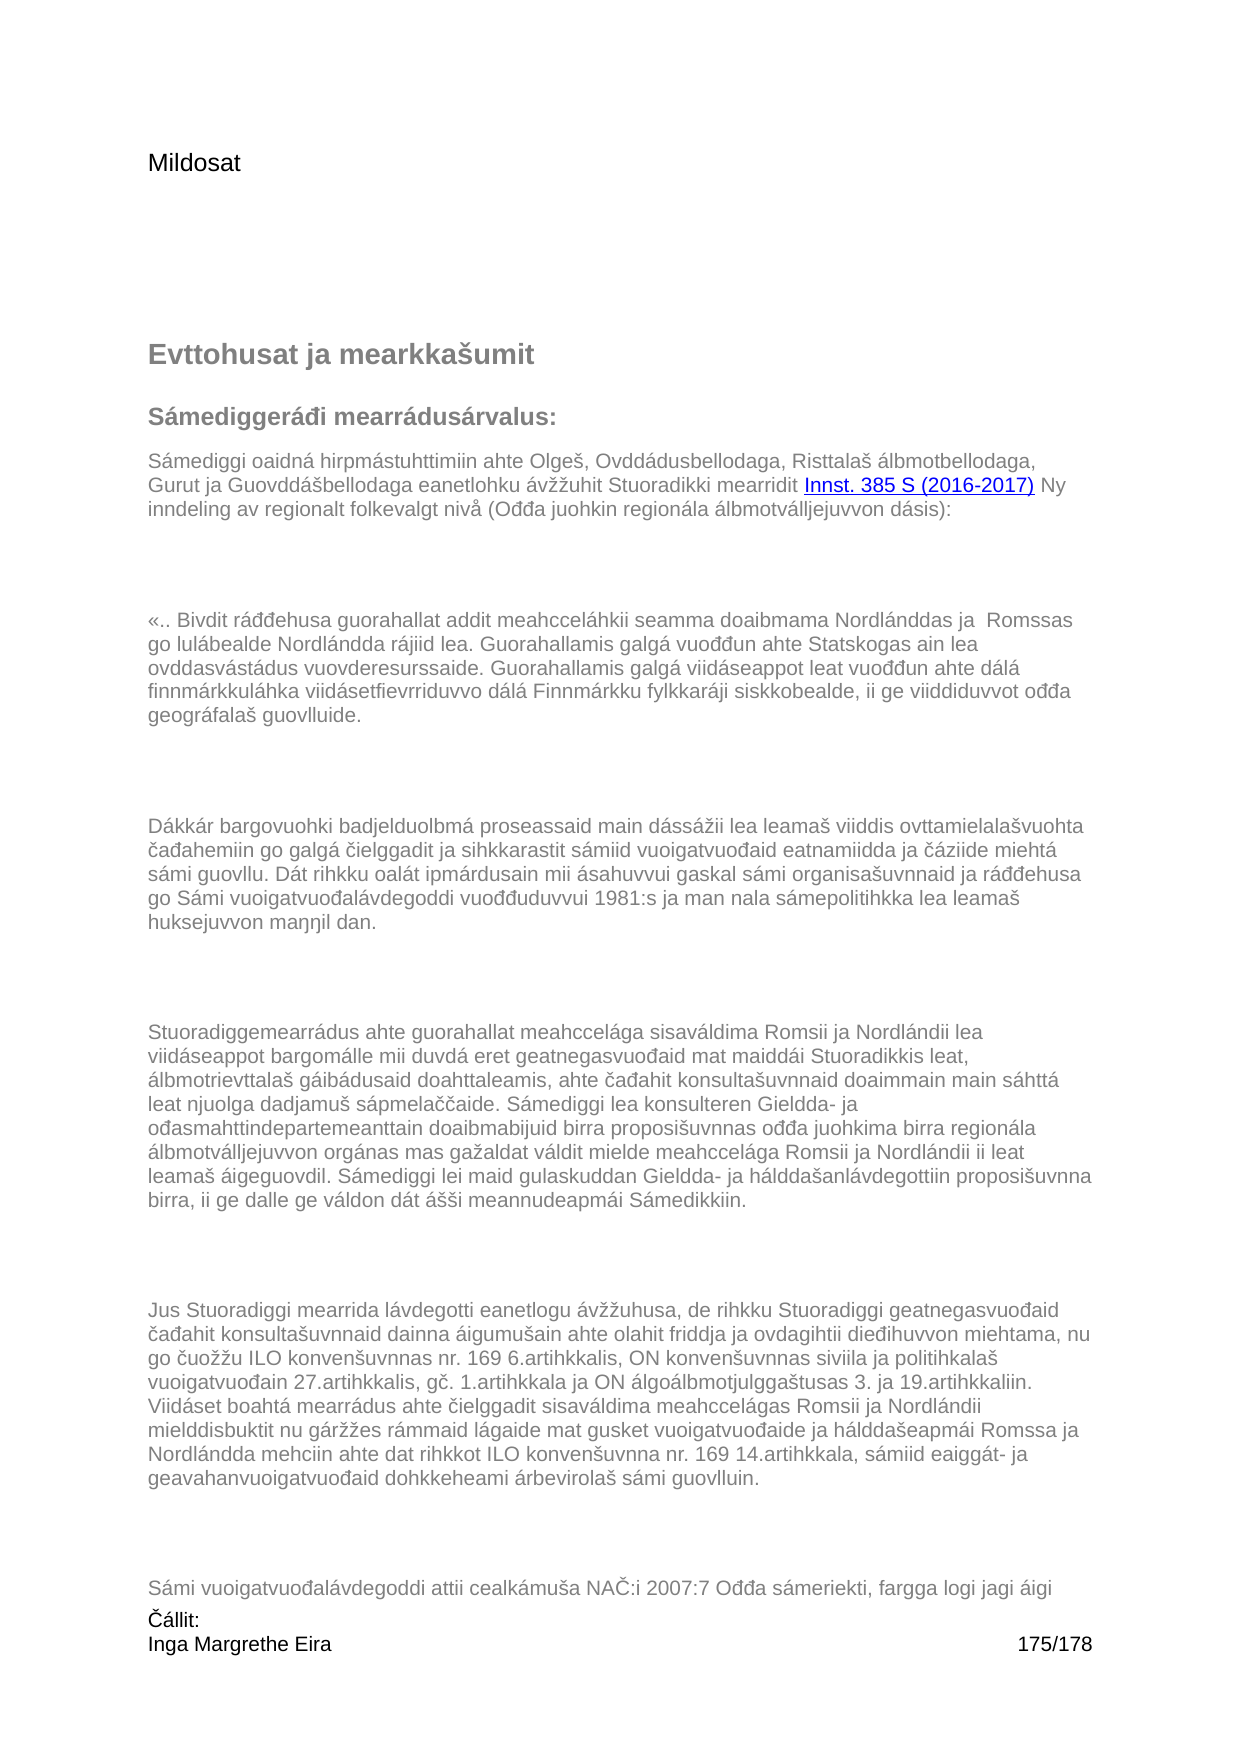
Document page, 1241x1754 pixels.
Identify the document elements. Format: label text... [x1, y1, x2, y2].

table_header [148, 208, 900, 234]
table_header Evttohusat ja mearkkašumit Sámediggeráđi mearrádusárvalus: Sámediggi oaidná hirpmástuhttimiin ahte Olgeš, Ovddádusbellodaga, Risttalaš álbmotbellodaga, Gurut ja Guovddášbellodaga eanetlohku ávžžuhit Stuoradikki mearridit Innst. 385 S (2016-2017) Ny inndeling av regionalt folkevalgt nivå (Ođđa juohkin regionála álbmotválljejuvvon dásis): «.. Bivdit ráđđehusa guorahallat addit meahcceláhkii seamma doaibmama Nordlánddas ja Romssas go lulábealde Nordlándda rájiid lea. Guorahallamis galgá vuođđun ahte Statskogas ain lea ovddasvástádus vuovderesurssaide. Guorahallamis galgá viidáseappot leat vuođđun ahte dálá finnmárkkuláhka viidásetfievrriduvvo dálá Finnmárkku fylkkaráji siskkobealde, ii ge viiddiduvvot ođđa geográfalaš guovlluide. Dákkár bargovuohki badjelduolbmá proseassaid main dássážii lea leamaš viiddis ovttamielalašvuohta čađahemiin go galgá čielggadit ja sihkkarastit sámiid vuoigatvuođaid eatnamiidda ja čáziide miehtá sámi guovllu. Dát rihkku oalát ipmárdusain mii ásahuvvui gaskal sámi organisašuvnnaid ja ráđđehusa go Sámi vuoigatvuođalávdegoddi vuođđuduvvui 1981:s ja man nala sámepolitihkka lea leamaš huksejuvvon maŋŋil dan. Stuoradiggemearrádus ahte guorahallat meahccelága sisaváldima Romsii ja Nordlándii lea viidáseappot bargomálle mii duvdá eret geatnegasvuođaid mat maiddái Stuoradikkis leat, álbmotrievttalaš gáibádusaid doahttaleamis, ahte čađahit konsultašuvnnaid doaimmain main sáhttá leat njuolga dadjamuš sápmelaččaide. Sámediggi lea konsulteren Gieldda- ja ođasmahttindepartemeanttain doaibmabijuid birra proposišuvnnas ođđa juohkima birra regionála álbmotválljejuvvon orgánas mas gažaldat váldit mielde meahccelága Romsii ja Nordlándii ii leat leamaš áigeguovdil. Sámediggi lei maid gulaskuddan Gieldda- ja hálddašanlávdegottiin proposišuvnna birra, ii ge dalle ge váldon dát ášši meannudeapmái Sámedikkiin. Jus Stuoradiggi mearrida lávdegotti eanetlogu ávžžuhusa, de rihkku Stuoradiggi geatnegasvuođaid čađahit konsultašuvnnaid dainna áigumušain ahte olahit friddja ja ovdagihtii dieđihuvvon miehtama, nu go čuožžu ILO konvenšuvnnas nr. 169 6.artihkkalis, ON konvenšuvnnas siviila ja politihkalaš vuoigatvuođain 27.artihkkalis, gč. 1.artihkkala ja ON álgoálbmotjulggaštusas 3. ja 19.artihkkaliin. Viidáset boahtá mearrádus ahte čielggadit sisaváldima meahccelágas Romsii ja Nordlándii mielddisbuktit nu gáržžes rámmaid lágaide mat gusket vuoigatvuođaide ja hálddašeapmái Romssa ja Nordlándda mehciin ahte dat rihkkot ILO konvenšuvnna nr. 169 14.artihkkala, sámiid eaiggát- ja geavahanvuoigatvuođaid dohkkeheami árbevirolaš sámi guovlluin. Sámi vuoigatvuođalávdegoddi attii cealkámuša NAČ:i 2007:7 Ođđa sámeriekti, fargga logi jagi áigi [136, 337, 1104, 1600]
table_header Mildosat [136, 148, 1067, 313]
